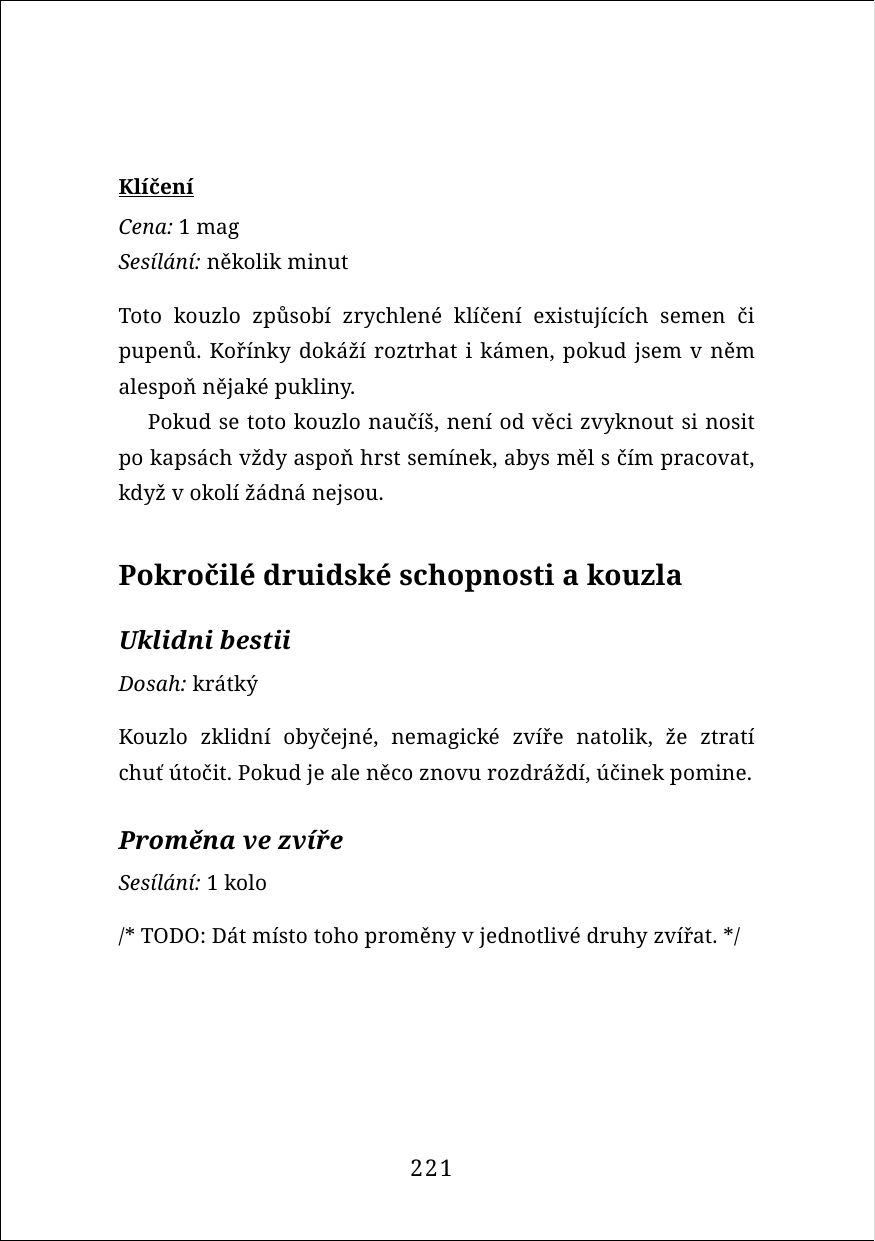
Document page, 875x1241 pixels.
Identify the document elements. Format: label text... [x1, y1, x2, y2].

subtitle Klíčení [118, 172, 756, 200]
subtitle Proměna ve zvíře [118, 823, 756, 857]
text Toto kouzlo způsobí zrychlené klíčení existujících semen či pupenů. Kořínky dokáží roztrhat i kámen, pokud jsem v něm alespoň nějaké pukliny. Pokud se toto kouzlo naučíš, není od věci zvyknout si nosit po kapsách vždy aspoň hrst semínek, abys měl s čím pracovat, když v okolí žádná nejsou. [118, 301, 756, 507]
text Kouzlo zklidní obyčejné, nemagické zvíře natolik, že ztratí chuť útočit. Pokud je ale něco znovu rozdráždí, účinek pomine. [118, 722, 756, 786]
subtitle Pokročilé druidské schopnosti a kouzla [118, 555, 756, 593]
text Dosah: krátký [118, 669, 756, 697]
text /* TODO: Dát místo toho proměny v jednotlivé druhy zvířat. */ [118, 922, 756, 950]
text Cena: 1 mag Sesílání: několik minut [118, 212, 756, 276]
text Sesílání: 1 kolo [118, 868, 756, 897]
subtitle Uklidni bestii [118, 623, 756, 657]
